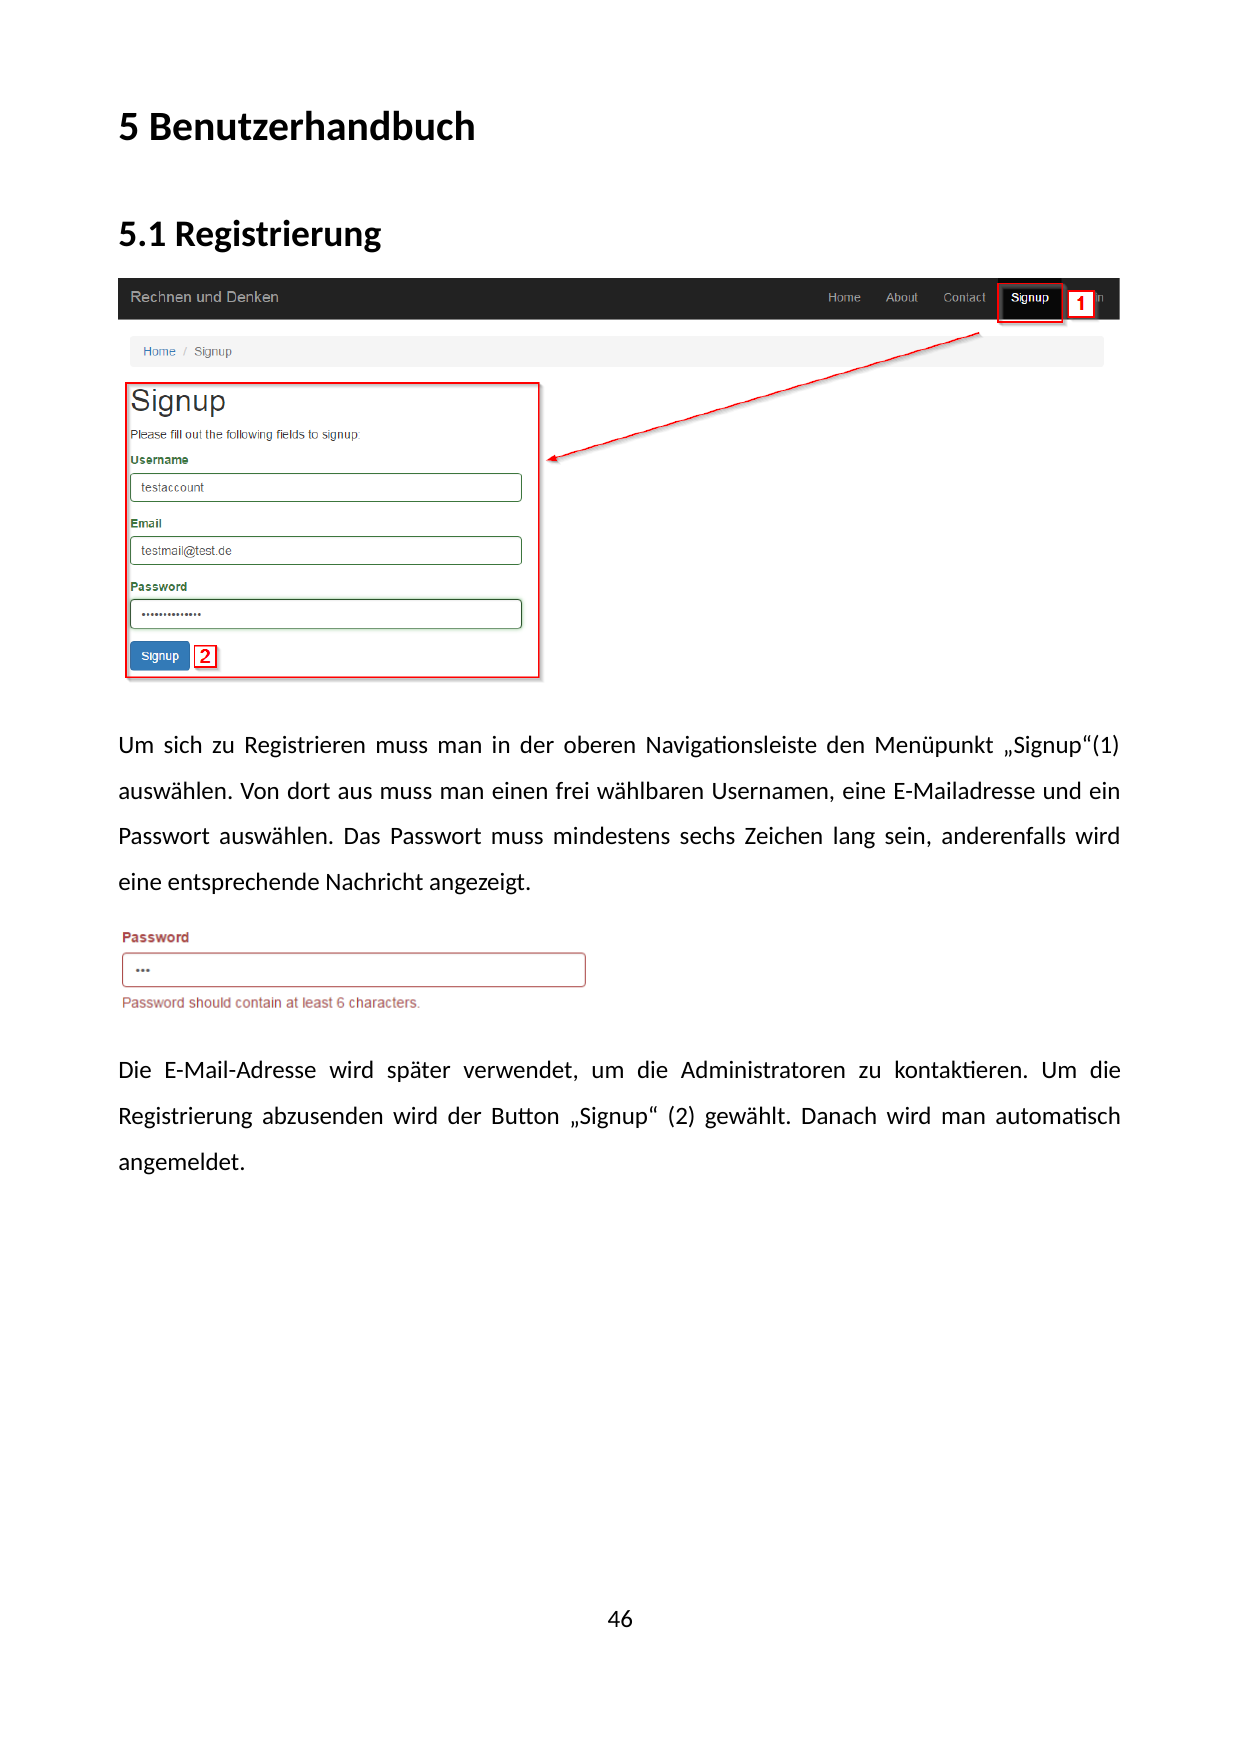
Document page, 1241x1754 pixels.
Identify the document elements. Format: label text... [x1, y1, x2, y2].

subtitle 5 Benutzerhandbuch [118, 100, 1122, 151]
subtitle 5.1 Registrierung [118, 209, 1122, 255]
text Um sich zu Registrieren muss man in der oberen Navigationsleiste den Menüpunkt „Signup“(1) auswählen. Von dort aus muss man einen frei wählbaren Usernamen, eine E-Mailadresse und ein Passwort auswählen. Das Passwort muss mindestens sechs Zeichen lang sein, anderenfalls wird eine entsprechende Nachricht angezeigt. [118, 729, 1122, 897]
text Die E-Mail-Adresse wird später verwendet, um die Administratoren zu kontaktieren. Um die Registrierung abzusenden wird der Button „Signup“ (2) gewählt. Danach wird man automatisch angemeldet. [118, 1054, 1122, 1176]
